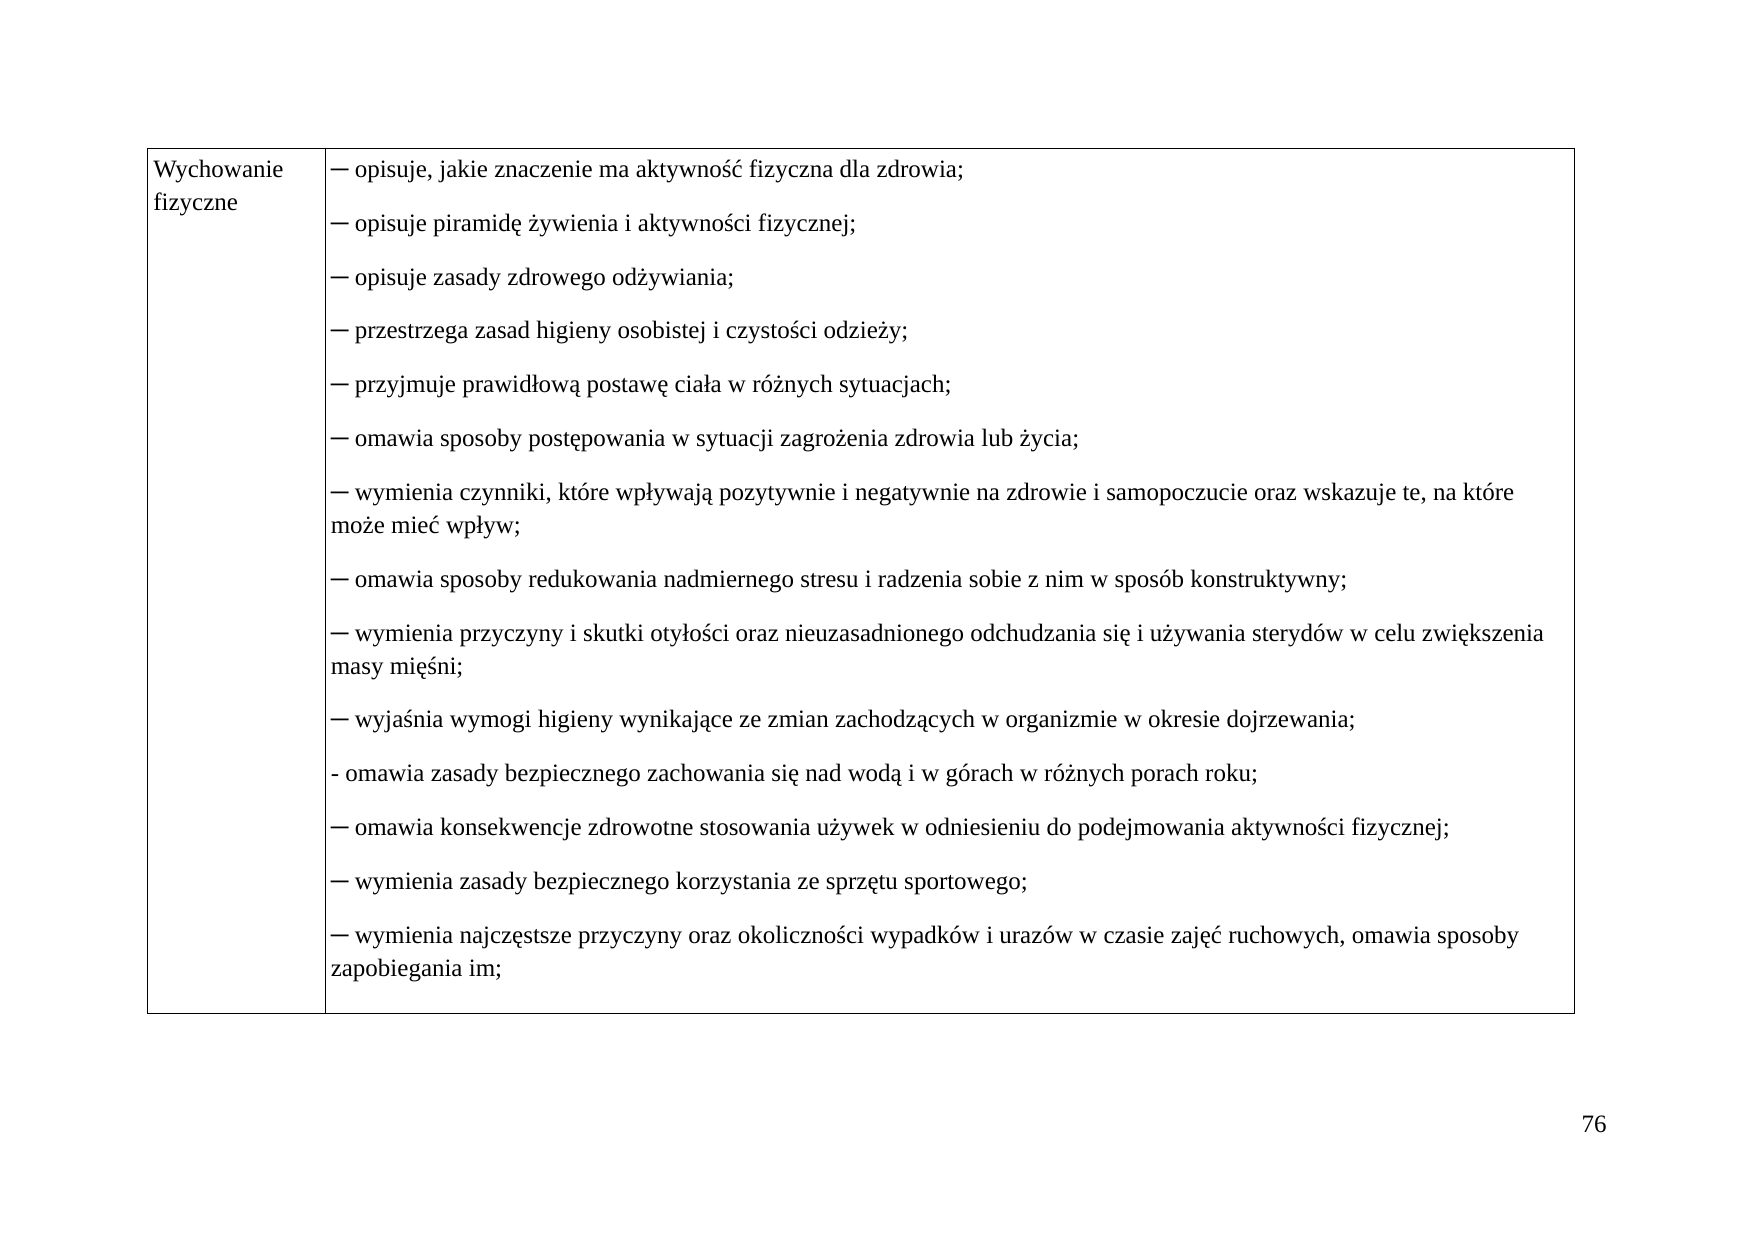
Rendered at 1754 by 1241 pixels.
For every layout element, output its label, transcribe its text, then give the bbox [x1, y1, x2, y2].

table_cell ─ opisuje, jakie znaczenie ma aktywność fizyczna dla zdrowia; ─ opisuje piramidę żywienia i aktywności fizycznej; ─ opisuje zasady zdrowego odżywiania; ─ przestrzega zasad higieny osobistej i czystości odzieży; ─ przyjmuje prawidłową postawę ciała w różnych sytuacjach; ─ omawia sposoby postępowania w sytuacji zagrożenia zdrowia lub życia; ─ wymienia czynniki, które wpływają pozytywnie i negatywnie na zdrowie i samopoczucie oraz wskazuje te, na które może mieć wpływ; ─ omawia sposoby redukowania nadmiernego stresu i radzenia sobie z nim w sposób konstruktywny; ─ wymienia przyczyny i skutki otyłości oraz nieuzasadnionego odchudzania się i używania sterydów w celu zwiększenia masy mięśni; ─ wyjaśnia wymogi higieny wynikające ze zmian zachodzących w organizmie w okresie dojrzewania; - omawia zasady bezpiecznego zachowania się nad wodą i w górach w różnych porach roku; ─ omawia konsekwencje zdrowotne stosowania używek w odniesieniu do podejmowania aktywności fizycznej; ─ wymienia zasady bezpiecznego korzystania ze sprzętu sportowego; ─ wymienia najczęstsze przyczyny oraz okoliczności wypadków i urazów w czasie zajęć ruchowych, omawia sposoby zapobiegania im; [326, 149, 1574, 1013]
table_cell Wychowanie fizyczne [148, 149, 325, 1013]
